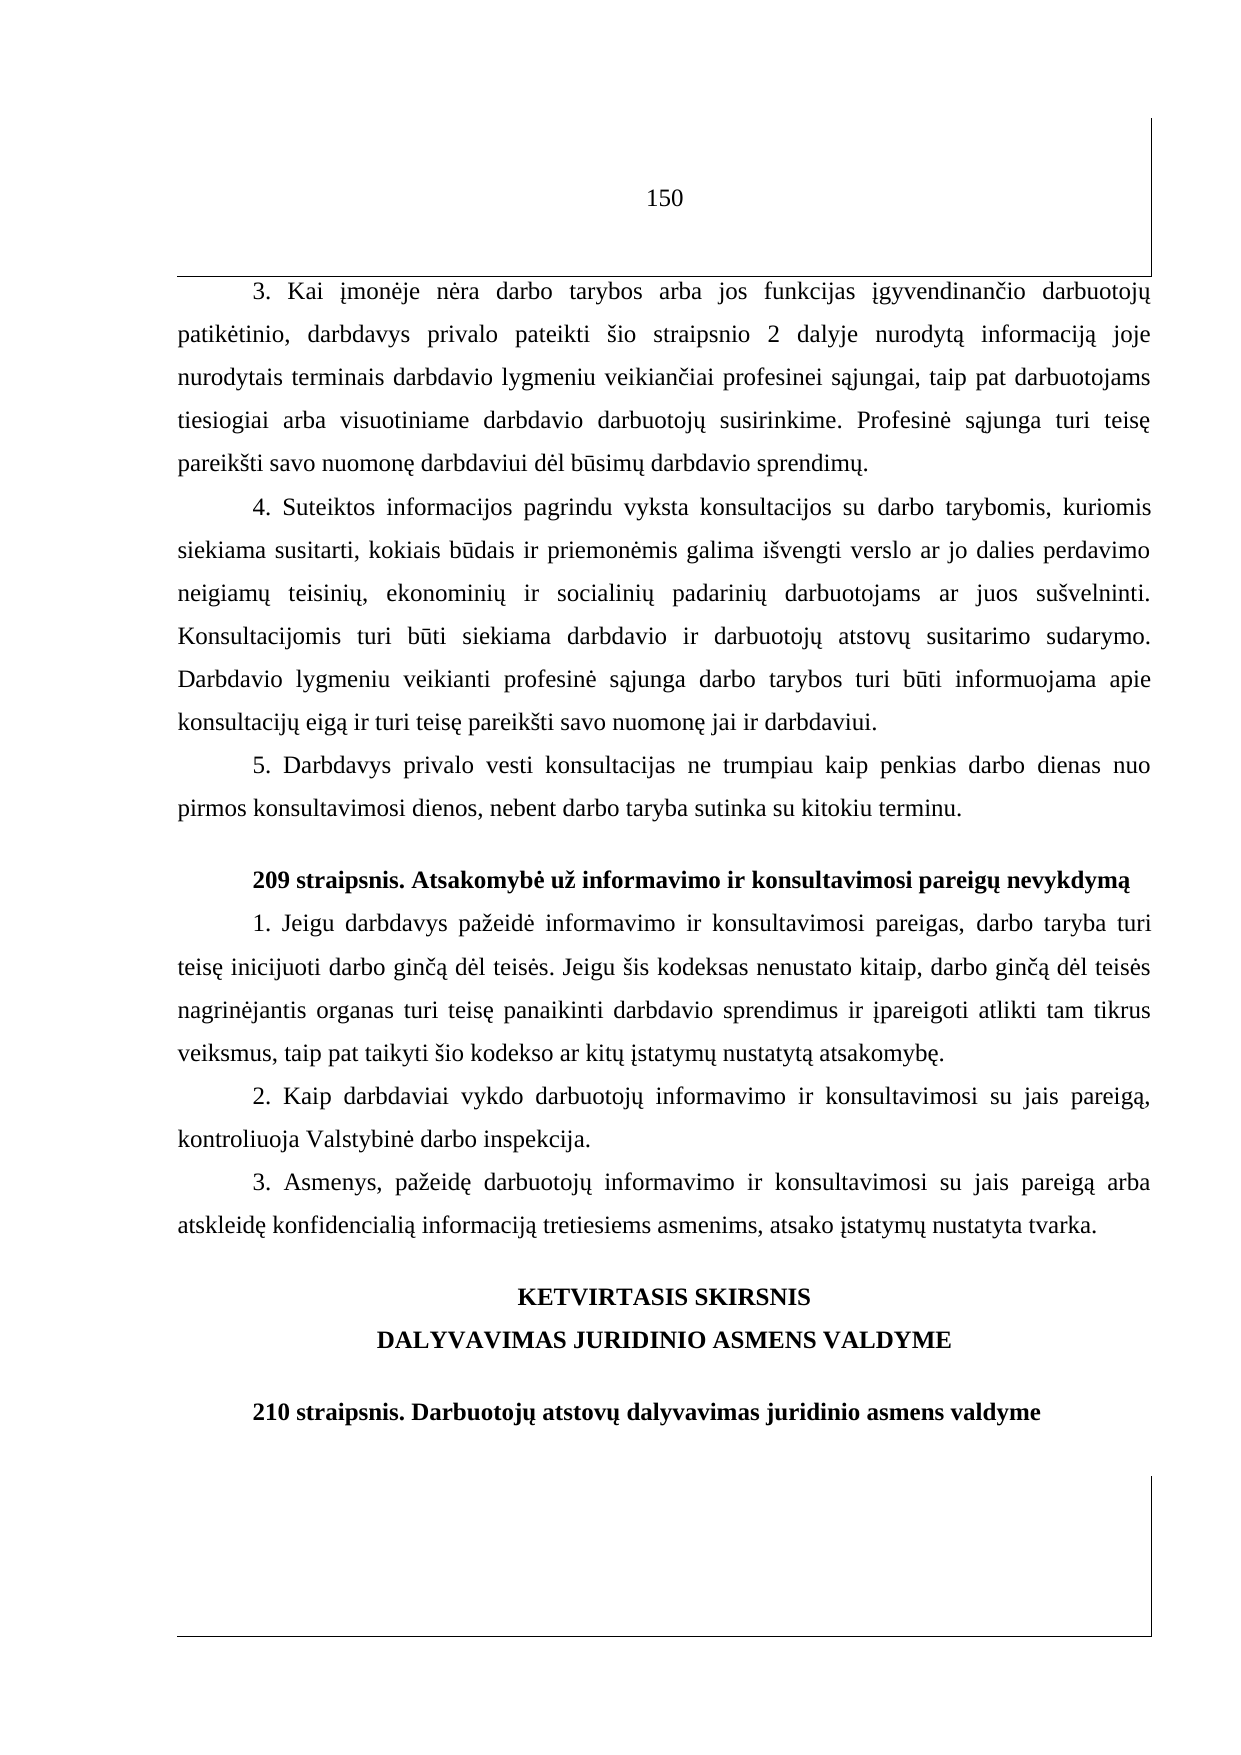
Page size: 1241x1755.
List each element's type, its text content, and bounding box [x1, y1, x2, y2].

text 1. Jeigu darbdavys pažeidė informavimo ir konsultavimosi pareigas, darbo taryba turi teisę inicijuoti darbo ginčą dėl teisės. Jeigu šis kodeksas nenustato kitaip, darbo ginčą dėl teisės nagrinėjantis organas turi teisę panaikinti darbdavio sprendimus ir įpareigoti atlikti tam tikrus veiksmus, taip pat taikyti šio kodekso ar kitų įstatymų nustatytą atsakomybę. [177, 908, 1152, 1067]
text DALYVAVIMAS JURIDINIO ASMENS VALDYME [177, 1325, 1152, 1354]
text 3. Kai įmonėje nėra darbo tarybos arba jos funkcijas įgyvendinančio darbuotojų patikėtinio, darbdavys privalo pateikti šio straipsnio 2 dalyje nurodytą informaciją joje nurodytais terminais darbdavio lygmeniu veikiančiai profesinei sąjungai, taip pat darbuotojams tiesiogiai arba visuotiniame darbdavio darbuotojų susirinkime. Profesinė sąjunga turi teisę pareikšti savo nuomonę darbdaviui dėl būsimų darbdavio sprendimų. [177, 276, 1152, 477]
text 3. Asmenys, pažeidę darbuotojų informavimo ir konsultavimosi su jais pareigą arba atskleidę konfidencialią informaciją tretiesiems asmenims, atsako įstatymų nustatyta tvarka. [177, 1167, 1152, 1239]
text 210 straipsnis. Darbuotojų atstovų dalyvavimas juridinio asmens valdyme [177, 1397, 1152, 1426]
text 4. Suteiktos informacijos pagrindu vyksta konsultacijos su darbo tarybomis, kuriomis siekiama susitarti, kokiais būdais ir priemonėmis galima išvengti verslo ar jo dalies perdavimo neigiamų teisinių, ekonominių ir socialinių padarinių darbuotojams ar juos sušvelninti. Konsultacijomis turi būti siekiama darbdavio ir darbuotojų atstovų susitarimo sudarymo. Darbdavio lygmeniu veikianti profesinė sąjunga darbo tarybos turi būti informuojama apie konsultacijų eigą ir turi teisę pareikšti savo nuomonę jai ir darbdaviui. [177, 492, 1152, 736]
text KETVIRTASIS SKIRSNIS [177, 1282, 1152, 1311]
text 2. Kaip darbdaviai vykdo darbuotojų informavimo ir konsultavimosi su jais pareigą, kontroliuoja Valstybinė darbo inspekcija. [177, 1081, 1152, 1153]
text 5. Darbdavys privalo vesti konsultacijas ne trumpiau kaip penkias darbo dienas nuo pirmos konsultavimosi dienos, nebent darbo taryba sutinka su kitokiu terminu. [177, 750, 1152, 822]
text 209 straipsnis. Atsakomybė už informavimo ir konsultavimosi pareigų nevykdymą [177, 865, 1152, 894]
